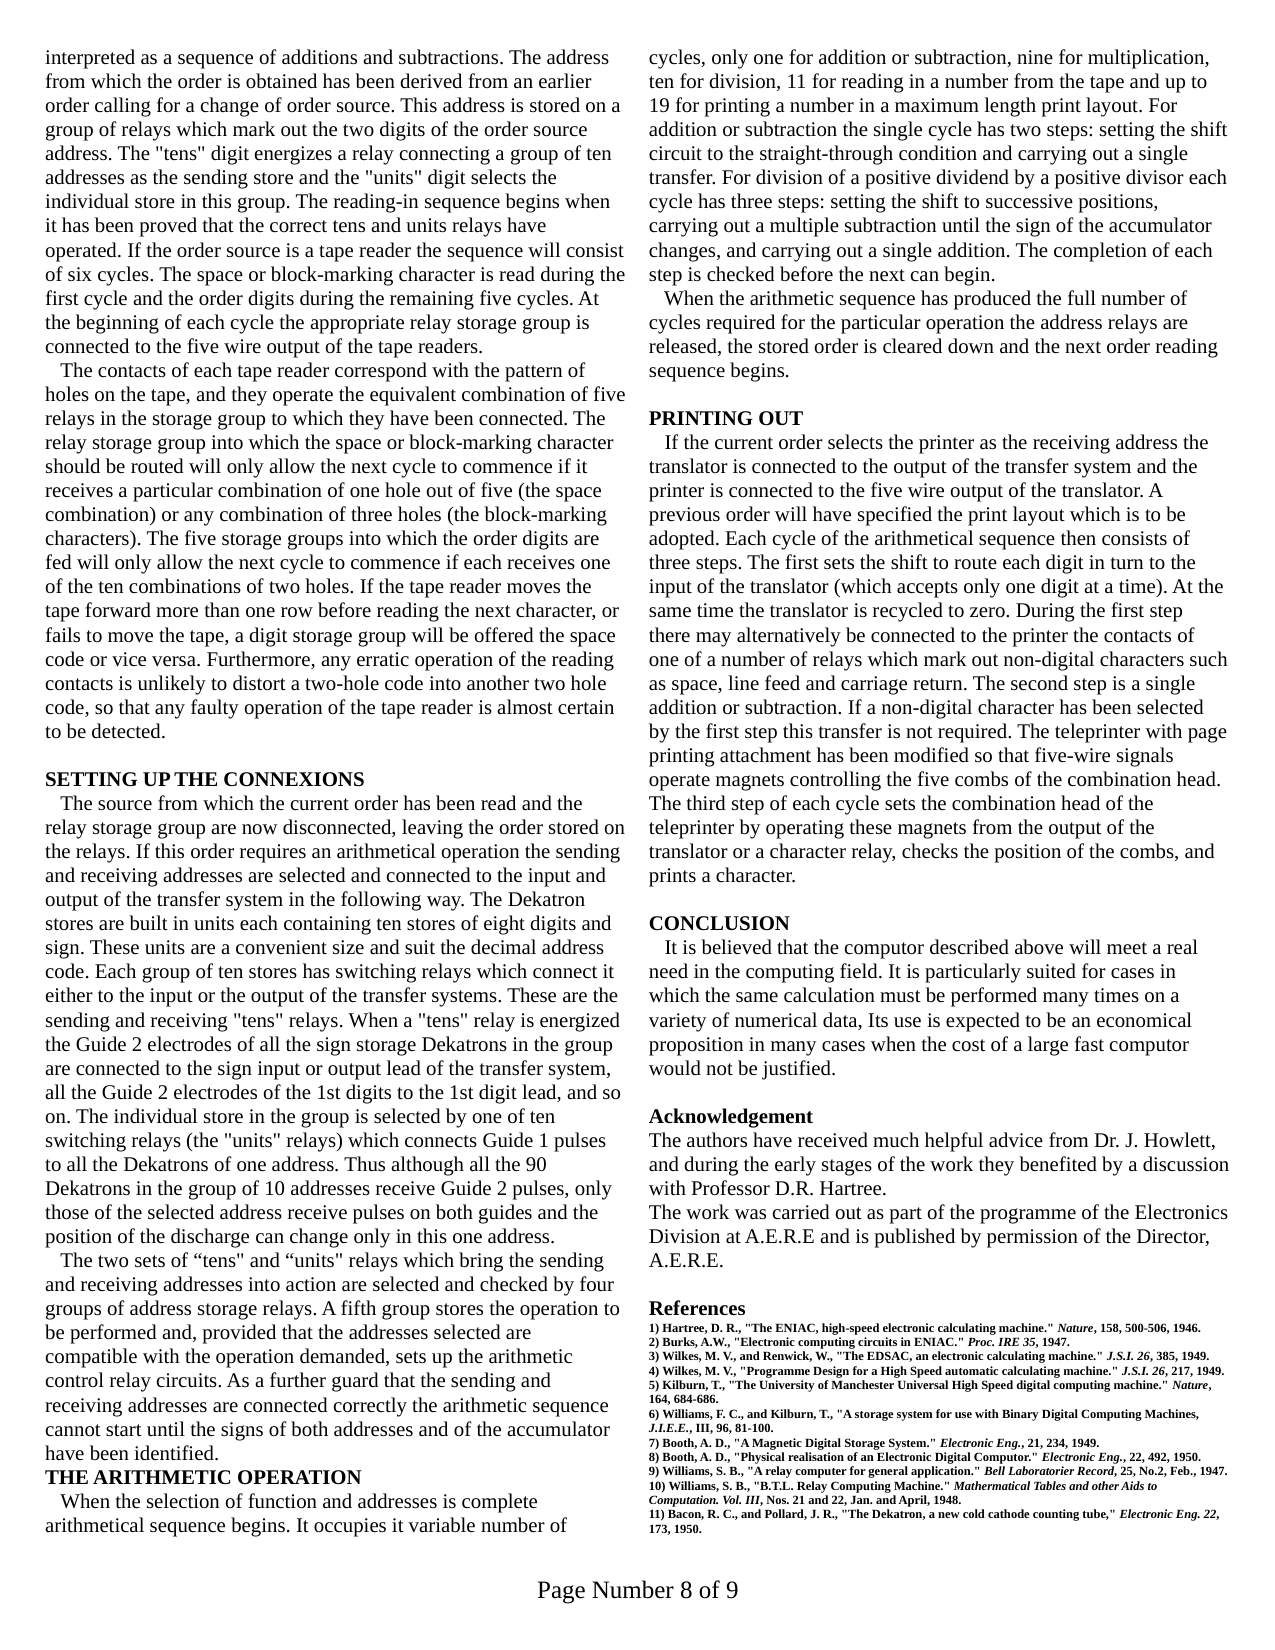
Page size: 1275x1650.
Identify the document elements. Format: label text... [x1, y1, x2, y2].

text THE ARITHMETIC OPERATION [45, 1465, 626, 1489]
text 11) Bacon, R. C., and Pollard, J. R., "The Dekatron, a new cold cathode counting tube," Electronic Eng. 22, 173, 1950. [649, 1507, 1230, 1536]
text SETTING UP THE CONNEXIONS [45, 767, 626, 791]
text The two sets of “tens" and “units" relays which bring the sending and receiving addresses into action are selected and checked by four groups of address storage relays. A fifth group stores the operation to be performed and, provided that the addresses selected are compatible with the operation demanded, sets up the arithmetic control relay circuits. As a further guard that the sending and receiving addresses are connected correctly the arithmetic sequence cannot start until the signs of both addresses and of the accumulator have been identified. [45, 1248, 626, 1465]
text 9) Williams, S. B., "A relay computer for general application." Bell Laboratorier Record, 25, No.2, Feb., 1947. [649, 1464, 1230, 1478]
text CONCLUSION [649, 911, 1230, 935]
text 3) Wilkes, M. V., and Renwick, W., "The EDSAC, an electronic calculating machine." J.S.I. 26, 385, 1949. [649, 1349, 1230, 1363]
text When the selection of function and addresses is complete arithmetical sequence begins. It occupies it variable number of [45, 1489, 626, 1537]
text 2) Burks, A.W., "Electronic computing circuits in ENIAC." Proc. IRE 35, 1947. [649, 1335, 1230, 1349]
text When the arithmetic sequence has produced the full number of cycles required for the particular operation the address relays are released, the stored order is cleared down and the next order reading sequence begins. [649, 286, 1230, 382]
text interpreted as a sequence of additions and subtractions. The address from which the order is obtained has been derived from an earlier order calling for a change of order source. This address is stored on a group of relays which mark out the two digits of the order source address. The "tens" digit energizes a relay connecting a group of ten addresses as the sending store and the "units" digit selects the individual store in this group. The reading-in sequence begins when it has been proved that the correct tens and units relays have operated. If the order source is a tape reader the sequence will consist of six cycles. The space or block-marking character is read during the first cycle and the order digits during the remaining five cycles. At the beginning of each cycle the appropriate relay storage group is connected to the five wire output of the tape readers. [45, 45, 626, 358]
text If the current order selects the printer as the receiving address the translator is connected to the output of the transfer system and the printer is connected to the five wire output of the translator. A previous order will have specified the print layout which is to be adopted. Each cycle of the arithmetical sequence then consists of three steps. The first sets the shift to route each digit in turn to the input of the translator (which accepts only one digit at a time). At the same time the translator is recycled to zero. During the first step there may alternatively be connected to the printer the contacts of one of a number of relays which mark out non-digital characters such as space, line feed and carriage return. The second step is a single addition or subtraction. If a non-digital character has been selected by the first step this transfer is not required. The teleprinter with page printing attachment has been modified so that five-wire signals operate magnets controlling the five combs of the combination head. The third step of each cycle sets the combination head of the teleprinter by operating these magnets from the output of the translator or a character relay, checks the position of the combs, and prints a character. [649, 430, 1230, 887]
text 7) Booth, A. D., "A Magnetic Digital Storage System." Electronic Eng., 21, 234, 1949. [649, 1435, 1230, 1450]
text The contacts of each tape reader correspond with the pattern of holes on the tape, and they operate the equivalent combination of five relays in the storage group to which they have been connected. The relay storage group into which the space or block-marking character should be routed will only allow the next cycle to commence if it receives a particular combination of one hole out of five (the space combination) or any combination of three holes (the block-marking characters). The five storage groups into which the order digits are fed will only allow the next cycle to commence if each receives one of the ten combinations of two holes. If the tape reader moves the tape forward more than one row before reading the next character, or fails to move the tape, a digit storage group will be offered the space code or vice versa. Furthermore, any erratic operation of the reading contacts is unlikely to distort a two-hole code into another two hole code, so that any faulty operation of the tape reader is almost certain to be detected. [45, 358, 626, 743]
text The source from which the current order has been read and the relay storage group are now disconnected, leaving the order stored on the relays. If this order requires an arithmetical operation the sending and receiving addresses are selected and connected to the input and output of the transfer system in the following way. The Dekatron stores are built in units each containing ten stores of eight digits and sign. These units are a convenient size and suit the decimal address code. Each group of ten stores has switching relays which connect it either to the input or the output of the transfer systems. These are the sending and receiving "tens" relays. When a "tens" relay is energized the Guide 2 electrodes of all the sign storage Dekatrons in the group are connected to the sign input or output lead of the transfer system, all the Guide 2 electrodes of the 1st digits to the 1st digit lead, and so on. The individual store in the group is selected by one of ten switching relays (the "units" relays) which connects Guide 1 pulses to all the Dekatrons of one address. Thus although all the 90 Dekatrons in the group of 10 addresses receive Guide 2 pulses, only those of the selected address receive pulses on both guides and the position of the discharge can change only in this one address. [45, 791, 626, 1248]
text The work was carried out as part of the programme of the Electronics Division at A.E.R.E and is published by permission of the Director, A.E.R.E. [649, 1200, 1230, 1272]
text It is believed that the computor described above will meet a real need in the computing field. It is particularly suited for cases in which the same calculation must be performed many times on a variety of numerical data, Its use is expected to be an economical proposition in many cases when the cost of a large fast computor would not be justified. [649, 935, 1230, 1080]
text 10) Williams, S. B., "B.T.L. Relay Computing Machine." Mathermatical Tables and other Aids to Computation. Vol. III, Nos. 21 and 22, Jan. and April, 1948. [649, 1478, 1230, 1507]
text PRINTING OUT [649, 406, 1230, 430]
text References [649, 1296, 1230, 1320]
text 4) Wilkes, M. V., "Programme Design for a High Speed automatic calculating machine." J.S.I. 26, 217, 1949. [649, 1363, 1230, 1378]
text 6) Williams, F. C., and Kilburn, T., "A storage system for use with Binary Digital Computing Machines, J.I.E.E., III, 96, 81-100. [649, 1407, 1230, 1435]
text 8) Booth, A. D., "Physical realisation of an Electronic Digital Computor." Electronic Eng., 22, 492, 1950. [649, 1450, 1230, 1464]
text 5) Kilburn, T., "The University of Manchester Universal High Speed digital computing machine." Nature, 164, 684-686. [649, 1378, 1230, 1407]
text Acknowledgement [649, 1104, 1230, 1128]
text The authors have received much helpful advice from Dr. J. Howlett, and during the early stages of the work they benefited by a discussion with Professor D.R. Hartree. [649, 1128, 1230, 1200]
text 1) Hartree, D. R., "The ENIAC, high-speed electronic calculating machine." Nature, 158, 500-506, 1946. [649, 1320, 1230, 1335]
text cycles, only one for addition or subtraction, nine for multiplication, ten for division, 11 for reading in a number from the tape and up to 19 for printing a number in a maximum length print layout. For addition or subtraction the single cycle has two steps: setting the shift circuit to the straight-through condition and carrying out a single transfer. For division of a positive dividend by a positive divisor each cycle has three steps: setting the shift to successive positions, carrying out a multiple subtraction until the sign of the accumulator changes, and carrying out a single addition. The completion of each step is checked before the next can begin. [649, 45, 1230, 286]
